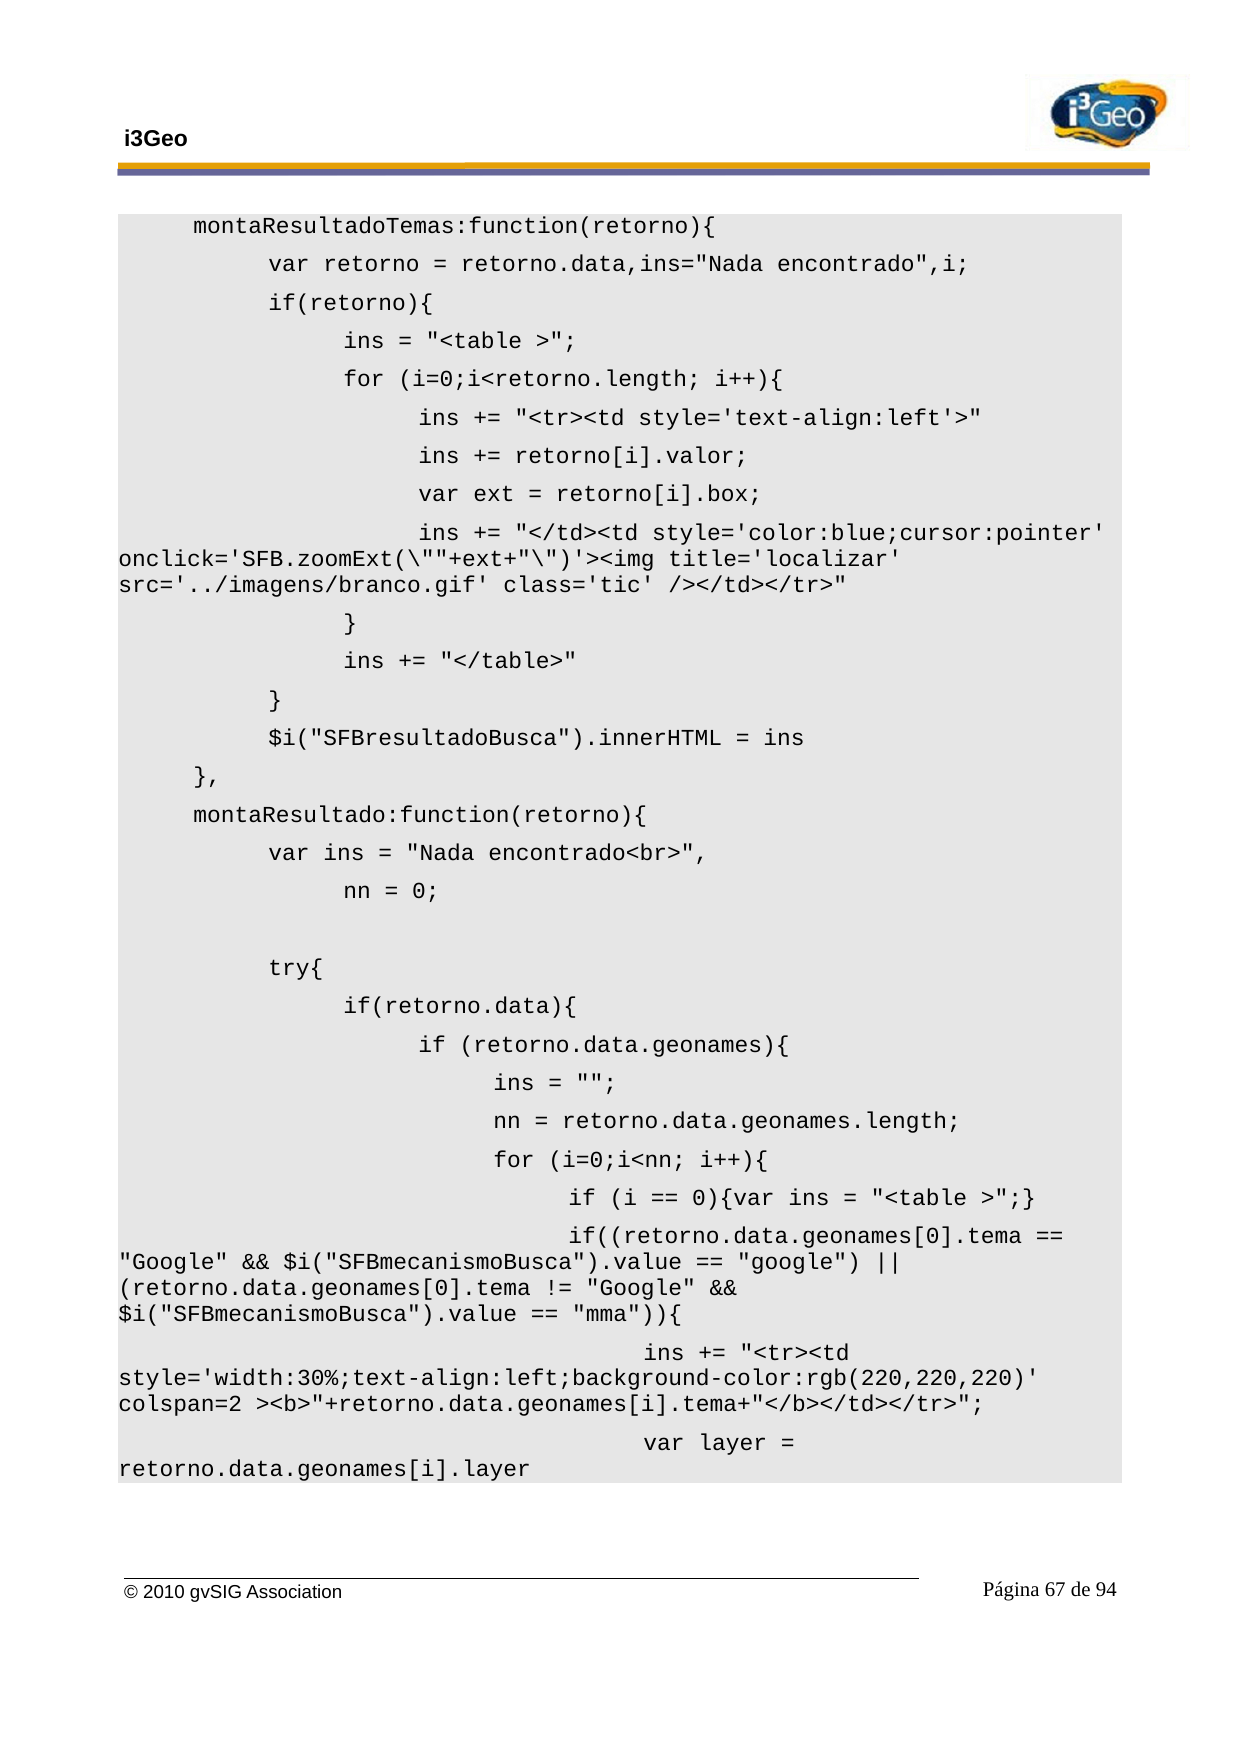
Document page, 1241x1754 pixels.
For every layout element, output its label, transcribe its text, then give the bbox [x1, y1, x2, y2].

text if (i == 0){var ins = "<table >";} [118, 1186, 1122, 1212]
text nn = 0; [118, 880, 1122, 906]
text for (i=0;i<nn; i++){ [118, 1148, 1122, 1174]
text $i("SFBresultadoBusca").innerHTML = ins [118, 726, 1122, 752]
text if(retorno.data){ [118, 995, 1122, 1021]
text try{ [118, 956, 1122, 982]
picture [1025, 74, 1191, 151]
text ins += "</td><td style='color:blue;cursor:pointer' onclick='SFB.zoomExt(\""+ext+"\")'><img title='localizar' src='../imagens/branco.gif' class='tic' /></td></tr>" [118, 521, 1122, 599]
text montaResultado:function(retorno){ [118, 803, 1122, 829]
text } [118, 688, 1122, 714]
text montaResultadoTemas:function(retorno){ [118, 214, 1122, 240]
text }, [118, 765, 1122, 791]
text ins = ""; [118, 1071, 1122, 1097]
text if (retorno.data.geonames){ [118, 1033, 1122, 1059]
text ins += retorno[i].valor; [118, 444, 1122, 470]
text if((retorno.data.geonames[0].tema == "Google" && $i("SFBmecanismoBusca").value == "google") || (retorno.data.geonames[0].tema != "Google" && $i("SFBmecanismoBusca").value == "mma")){ [118, 1225, 1122, 1328]
text var layer = retorno.data.geonames[i].layer [118, 1431, 1122, 1483]
text ins += "<tr><td style='text-align:left'>" [118, 406, 1122, 432]
text ins += "</table>" [118, 650, 1122, 676]
text ins += "<tr><td style='width:30%;text-align:left;background-color:rgb(220,220,220)' colspan=2 ><b>"+retorno.data.geonames[i].tema+"</b></td></tr>"; [118, 1341, 1122, 1419]
text var ins = "Nada encontrado<br>", [118, 841, 1122, 867]
text } [118, 611, 1122, 637]
text for (i=0;i<retorno.length; i++){ [118, 368, 1122, 394]
text ins = "<table >"; [118, 329, 1122, 355]
text if(retorno){ [118, 291, 1122, 317]
text nn = retorno.data.geonames.length; [118, 1110, 1122, 1136]
text var ext = retorno[i].box; [118, 483, 1122, 509]
text var retorno = retorno.data,ins="Nada encontrado",i; [118, 253, 1122, 279]
